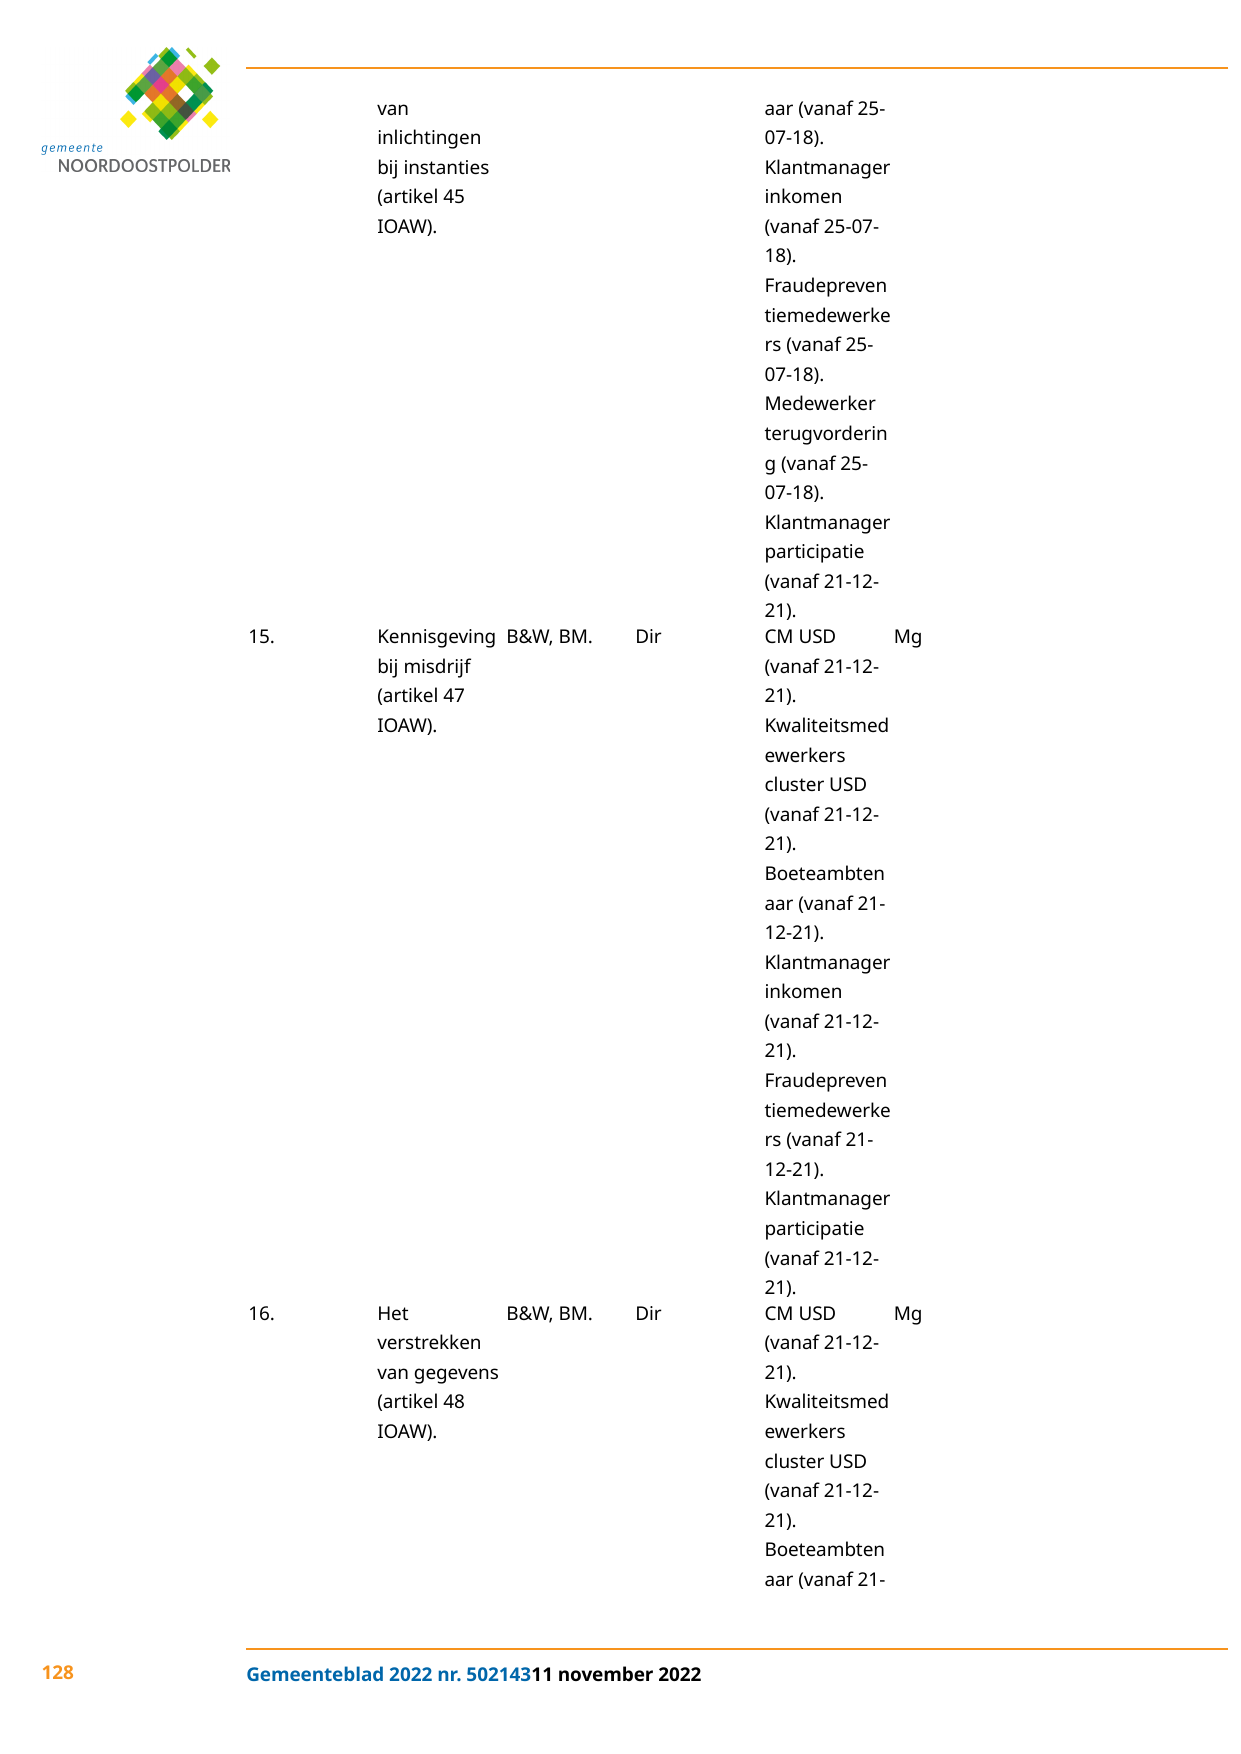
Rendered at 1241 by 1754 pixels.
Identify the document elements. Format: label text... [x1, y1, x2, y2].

table_cell [635, 95, 764, 623]
table_cell B&W, BM. [506, 1300, 635, 1592]
table_cell B&W, BM. [506, 624, 635, 1300]
table_cell Het verstrekken van gegevens (artikel 48 IOAW). [377, 1300, 506, 1592]
table_cell [1023, 1300, 1152, 1592]
table_cell CM USD (vanaf 21-12-21). Kwaliteitsmedewerkers cluster USD (vanaf 21-12-21). Boeteambtenaar (vanaf 21- [764, 1300, 893, 1592]
table_cell van inlichtingen bij instanties (artikel 45 IOAW). [377, 95, 506, 623]
table_cell 15. [248, 624, 377, 1300]
table_cell Mg [894, 1300, 1022, 1592]
table_cell [506, 95, 635, 623]
table_cell CM USD (vanaf 21-12-21). Kwaliteitsmedewerkers cluster USD (vanaf 21-12-21). Boeteambtenaar (vanaf 21-12-21). Klantmanager inkomen (vanaf 21-12-21). Fraudepreventiemedewerkers (vanaf 21-12-21). Klantmanager participatie (vanaf 21-12-21). [764, 624, 893, 1300]
table_cell Kennisgeving bij misdrijf (artikel 47 IOAW). [377, 624, 506, 1300]
table_cell 16. [248, 1300, 377, 1592]
table_cell [894, 95, 1022, 623]
table_cell [1023, 624, 1152, 1300]
table_cell aar (vanaf 25-07-18). Klantmanager inkomen (vanaf 25-07-18). Fraudepreventiemedewerkers (vanaf 25-07-18). Medewerker terugvordering (vanaf 25-07-18). Klantmanager participatie (vanaf 21-12-21). [764, 95, 893, 623]
table_cell Dir [635, 624, 764, 1300]
picture [41, 47, 231, 172]
table_cell Mg [894, 624, 1022, 1300]
table_cell Dir [635, 1300, 764, 1592]
table_cell [1023, 95, 1152, 623]
table_cell [248, 95, 377, 623]
